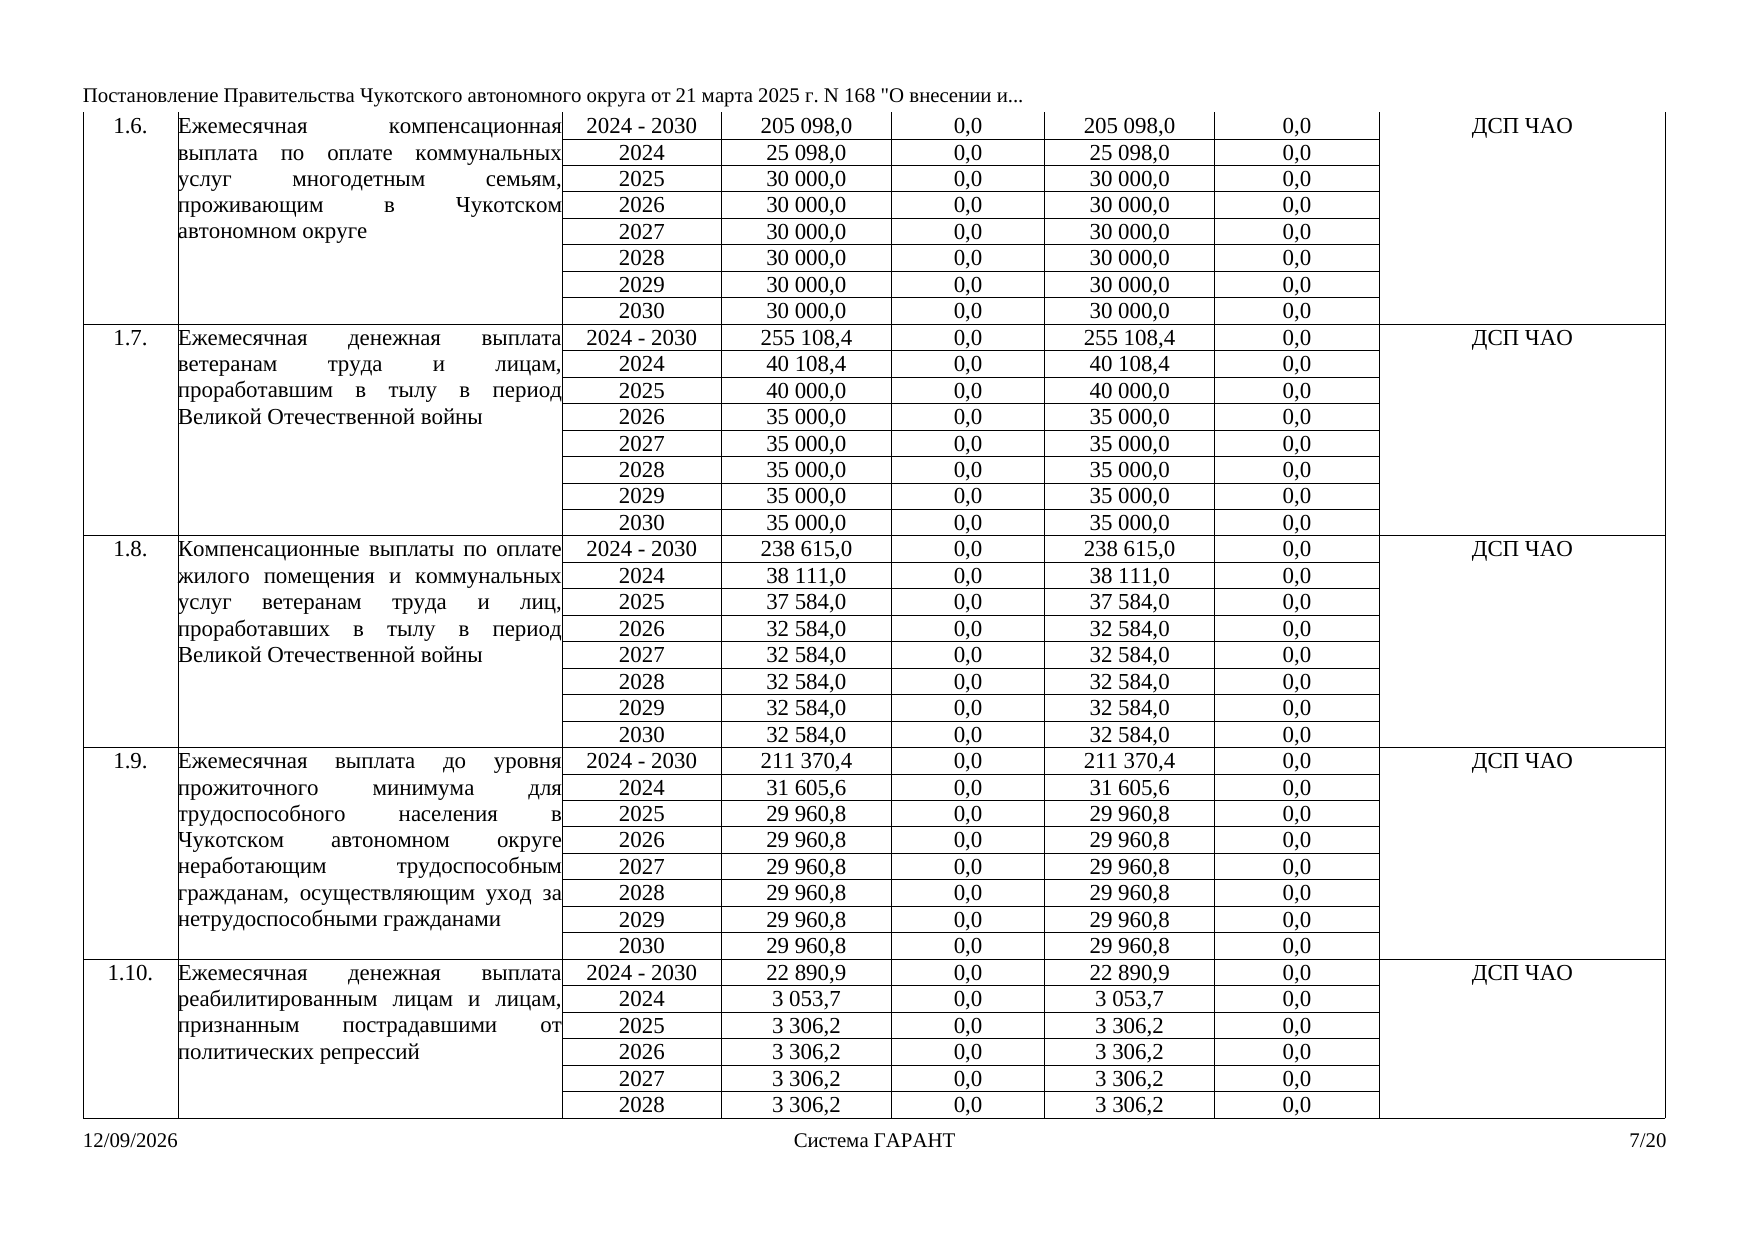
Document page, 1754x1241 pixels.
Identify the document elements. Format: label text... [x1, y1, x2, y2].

table_cell 1.8. [84, 536, 178, 747]
table_cell 35 000,0 [1045, 510, 1214, 535]
table_cell 35 000,0 [722, 510, 891, 535]
table_cell 30 000,0 [722, 219, 891, 244]
table_cell 25 098,0 [1045, 140, 1214, 165]
table_cell Ежемесячная денежная выплата реабилитированным лицам и лицам, признанным пострадавшими от политических репрессий [179, 960, 562, 1118]
table_cell 0,0 [1215, 1013, 1379, 1038]
table_cell 0,0 [892, 695, 1044, 721]
table_cell 0,0 [892, 960, 1044, 985]
table_cell 0,0 [892, 854, 1044, 879]
table_cell 37 584,0 [1045, 589, 1214, 615]
table_cell 0,0 [1215, 378, 1379, 403]
table_cell 3 306,2 [1045, 1092, 1214, 1118]
table_cell 0,0 [892, 192, 1044, 218]
table_cell 2024 - 2030 [563, 112, 721, 139]
table_cell 255 108,4 [1045, 325, 1214, 350]
table_cell 29 960,8 [1045, 933, 1214, 959]
table_cell 2030 [563, 722, 721, 747]
table_cell 30 000,0 [722, 272, 891, 297]
table_cell 2028 [563, 245, 721, 271]
table_cell 35 000,0 [1045, 484, 1214, 509]
table_cell 0,0 [1215, 431, 1379, 456]
table_cell 2029 [563, 907, 721, 932]
table_cell 0,0 [1215, 986, 1379, 1012]
table_cell 40 108,4 [722, 351, 891, 377]
table_cell 0,0 [1215, 112, 1379, 139]
table_cell 30 000,0 [722, 166, 891, 191]
table_cell 0,0 [1215, 669, 1379, 694]
table_cell 2027 [563, 1066, 721, 1091]
table_cell 3 306,2 [1045, 1039, 1214, 1065]
table_cell 0,0 [1215, 748, 1379, 774]
table_cell 2027 [563, 642, 721, 668]
table_cell 31 605,6 [1045, 775, 1214, 800]
table_cell 0,0 [1215, 563, 1379, 588]
table_cell ДСП ЧАО [1380, 325, 1665, 535]
table_cell 2025 [563, 166, 721, 191]
table_cell 2026 [563, 404, 721, 430]
table_cell 32 584,0 [1045, 669, 1214, 694]
table_cell 0,0 [892, 457, 1044, 483]
table_cell 0,0 [1215, 880, 1379, 906]
table_cell 0,0 [1215, 616, 1379, 641]
table_cell 0,0 [892, 933, 1044, 959]
table_cell 0,0 [1215, 722, 1379, 747]
table_cell 0,0 [1215, 907, 1379, 932]
table_cell 0,0 [892, 801, 1044, 826]
table_cell 0,0 [1215, 695, 1379, 721]
table_cell 2024 [563, 775, 721, 800]
table_cell 35 000,0 [1045, 431, 1214, 456]
table_cell 3 306,2 [1045, 1066, 1214, 1091]
table_cell 0,0 [892, 219, 1044, 244]
table_cell 0,0 [1215, 933, 1379, 959]
table_cell 35 000,0 [722, 404, 891, 430]
table_cell 2029 [563, 484, 721, 509]
table_cell 3 053,7 [722, 986, 891, 1012]
table_cell 38 111,0 [722, 563, 891, 588]
table_cell 0,0 [892, 378, 1044, 403]
table_cell 0,0 [892, 1066, 1044, 1091]
table_cell 30 000,0 [1045, 245, 1214, 271]
table_cell 2025 [563, 1013, 721, 1038]
table_cell 0,0 [1215, 801, 1379, 826]
table_cell 0,0 [892, 616, 1044, 641]
table_cell 211 370,4 [722, 748, 891, 774]
table_cell 2030 [563, 510, 721, 535]
table_cell 238 615,0 [722, 536, 891, 562]
table_cell 0,0 [1215, 510, 1379, 535]
table_cell 2024 - 2030 [563, 536, 721, 562]
table_cell 29 960,8 [722, 827, 891, 853]
table_cell 0,0 [1215, 272, 1379, 297]
table_cell 0,0 [892, 510, 1044, 535]
table_cell 29 960,8 [1045, 801, 1214, 826]
table_cell 2024 [563, 563, 721, 588]
table_cell 40 000,0 [722, 378, 891, 403]
table_cell 38 111,0 [1045, 563, 1214, 588]
table_cell 0,0 [1215, 325, 1379, 350]
table_cell 0,0 [892, 827, 1044, 853]
table_cell 30 000,0 [1045, 298, 1214, 324]
table_cell 0,0 [892, 140, 1044, 165]
table_cell ДСП ЧАО [1380, 536, 1665, 747]
table_cell 2025 [563, 378, 721, 403]
table_cell 32 584,0 [722, 669, 891, 694]
table_cell 2025 [563, 801, 721, 826]
table_cell 32 584,0 [1045, 722, 1214, 747]
table_cell 0,0 [1215, 457, 1379, 483]
table_cell 30 000,0 [1045, 192, 1214, 218]
table_cell 32 584,0 [1045, 695, 1214, 721]
table_cell 30 000,0 [1045, 166, 1214, 191]
table_cell 0,0 [1215, 1092, 1379, 1118]
table_cell 0,0 [892, 1013, 1044, 1038]
table_cell 0,0 [892, 166, 1044, 191]
table_cell 29 960,8 [722, 933, 891, 959]
table_cell 0,0 [1215, 219, 1379, 244]
table_cell 0,0 [892, 986, 1044, 1012]
table_cell 29 960,8 [1045, 827, 1214, 853]
table_cell 35 000,0 [1045, 457, 1214, 483]
table_cell 2024 - 2030 [563, 960, 721, 985]
table_cell 2028 [563, 457, 721, 483]
table_cell 0,0 [892, 536, 1044, 562]
table_cell 40 000,0 [1045, 378, 1214, 403]
table_cell 2025 [563, 589, 721, 615]
table_cell 2027 [563, 854, 721, 879]
table_cell 0,0 [1215, 298, 1379, 324]
table_cell 0,0 [892, 351, 1044, 377]
table_cell 0,0 [892, 589, 1044, 615]
table_cell 31 605,6 [722, 775, 891, 800]
table_cell 0,0 [892, 431, 1044, 456]
table_cell 29 960,8 [1045, 907, 1214, 932]
table_cell 0,0 [1215, 404, 1379, 430]
table_cell 30 000,0 [722, 298, 891, 324]
table_cell 0,0 [892, 880, 1044, 906]
table_cell 0,0 [1215, 351, 1379, 377]
table_cell Ежемесячная денежная выплата ветеранам труда и лицам, проработавшим в тылу в период Великой Отечественной войны [179, 325, 562, 535]
table_cell 32 584,0 [722, 695, 891, 721]
table_cell 2026 [563, 1039, 721, 1065]
table_cell 32 584,0 [722, 722, 891, 747]
table_cell 22 890,9 [722, 960, 891, 985]
table_cell 0,0 [1215, 960, 1379, 985]
table_cell 2028 [563, 1092, 721, 1118]
table_cell 2029 [563, 272, 721, 297]
table_cell 1.9. [84, 748, 178, 959]
table_cell 29 960,8 [1045, 854, 1214, 879]
table_cell 238 615,0 [1045, 536, 1214, 562]
table_cell 0,0 [1215, 536, 1379, 562]
table_cell 0,0 [892, 1039, 1044, 1065]
table_cell 35 000,0 [722, 484, 891, 509]
table_cell 0,0 [1215, 642, 1379, 668]
table_cell 2030 [563, 933, 721, 959]
table_cell 3 306,2 [722, 1066, 891, 1091]
table_cell 0,0 [892, 775, 1044, 800]
table_cell 32 584,0 [1045, 616, 1214, 641]
table_cell 0,0 [1215, 1039, 1379, 1065]
table_cell 0,0 [892, 272, 1044, 297]
table_cell 0,0 [892, 1092, 1044, 1118]
table_cell 3 053,7 [1045, 986, 1214, 1012]
table_cell 0,0 [892, 298, 1044, 324]
table_cell 2026 [563, 616, 721, 641]
table_cell 32 584,0 [722, 616, 891, 641]
table_cell 0,0 [1215, 166, 1379, 191]
table_cell 37 584,0 [722, 589, 891, 615]
table_cell 255 108,4 [722, 325, 891, 350]
table_cell 0,0 [892, 563, 1044, 588]
table_cell 2024 [563, 351, 721, 377]
table_cell 0,0 [892, 642, 1044, 668]
table_cell 2026 [563, 827, 721, 853]
table_cell 0,0 [1215, 140, 1379, 165]
table_cell 25 098,0 [722, 140, 891, 165]
table_cell 0,0 [892, 245, 1044, 271]
table_cell 29 960,8 [1045, 880, 1214, 906]
table_cell 29 960,8 [722, 801, 891, 826]
table_cell ДСП ЧАО [1380, 748, 1665, 959]
table_cell 0,0 [892, 484, 1044, 509]
table_cell 35 000,0 [722, 457, 891, 483]
table_cell ДСП ЧАО [1380, 960, 1665, 1118]
table_cell 0,0 [1215, 827, 1379, 853]
table_cell 0,0 [1215, 854, 1379, 879]
table_cell 1.10. [84, 960, 178, 1118]
table_cell 3 306,2 [722, 1092, 891, 1118]
table_cell Ежемесячная компенсационная выплата по оплате коммунальных услуг многодетным семьям, проживающим в Чукотском автономном округе [179, 112, 562, 324]
table_cell 3 306,2 [1045, 1013, 1214, 1038]
table_cell 2028 [563, 669, 721, 694]
table_cell 2027 [563, 431, 721, 456]
table_cell 2027 [563, 219, 721, 244]
table_cell 205 098,0 [722, 112, 891, 139]
table_cell 30 000,0 [1045, 219, 1214, 244]
table_cell 0,0 [1215, 245, 1379, 271]
table_cell 0,0 [1215, 192, 1379, 218]
table_cell 0,0 [892, 325, 1044, 350]
table_cell 0,0 [892, 112, 1044, 139]
table_cell 0,0 [1215, 589, 1379, 615]
table_cell Компенсационные выплаты по оплате жилого помещения и коммунальных услуг ветеранам труда и лиц, проработавших в тылу в период Великой Отечественной войны [179, 536, 562, 747]
table_cell 0,0 [892, 404, 1044, 430]
table_cell 0,0 [1215, 484, 1379, 509]
table_cell 32 584,0 [722, 642, 891, 668]
table_cell 30 000,0 [722, 245, 891, 271]
table_cell 0,0 [892, 748, 1044, 774]
table_cell 0,0 [892, 722, 1044, 747]
table_cell 22 890,9 [1045, 960, 1214, 985]
table_cell 205 098,0 [1045, 112, 1214, 139]
table_cell 0,0 [1215, 1066, 1379, 1091]
table_cell 3 306,2 [722, 1013, 891, 1038]
table_cell 29 960,8 [722, 907, 891, 932]
table_cell 2024 [563, 986, 721, 1012]
table_cell 2026 [563, 192, 721, 218]
table_cell 2028 [563, 880, 721, 906]
table_cell 1.6. [84, 112, 178, 324]
table_cell ДСП ЧАО [1380, 112, 1665, 324]
table_cell 0,0 [892, 907, 1044, 932]
table_cell 35 000,0 [722, 431, 891, 456]
table_cell 1.7. [84, 325, 178, 535]
table_cell 35 000,0 [1045, 404, 1214, 430]
table_cell 2030 [563, 298, 721, 324]
table_cell 2024 [563, 140, 721, 165]
table_cell 211 370,4 [1045, 748, 1214, 774]
table_cell 2024 - 2030 [563, 325, 721, 350]
table_cell 32 584,0 [1045, 642, 1214, 668]
table_cell 30 000,0 [1045, 272, 1214, 297]
table_cell Ежемесячная выплата до уровня прожиточного минимума для трудоспособного населения в Чукотском автономном округе неработающим трудоспособным гражданам, осуществляющим уход за нетрудоспособными гражданами [179, 748, 562, 959]
table_cell 30 000,0 [722, 192, 891, 218]
table_cell 0,0 [892, 669, 1044, 694]
table_cell 29 960,8 [722, 854, 891, 879]
table_cell 29 960,8 [722, 880, 891, 906]
table_cell 2024 - 2030 [563, 748, 721, 774]
table_cell 3 306,2 [722, 1039, 891, 1065]
table_cell 0,0 [1215, 775, 1379, 800]
table_cell 40 108,4 [1045, 351, 1214, 377]
table_cell 2029 [563, 695, 721, 721]
